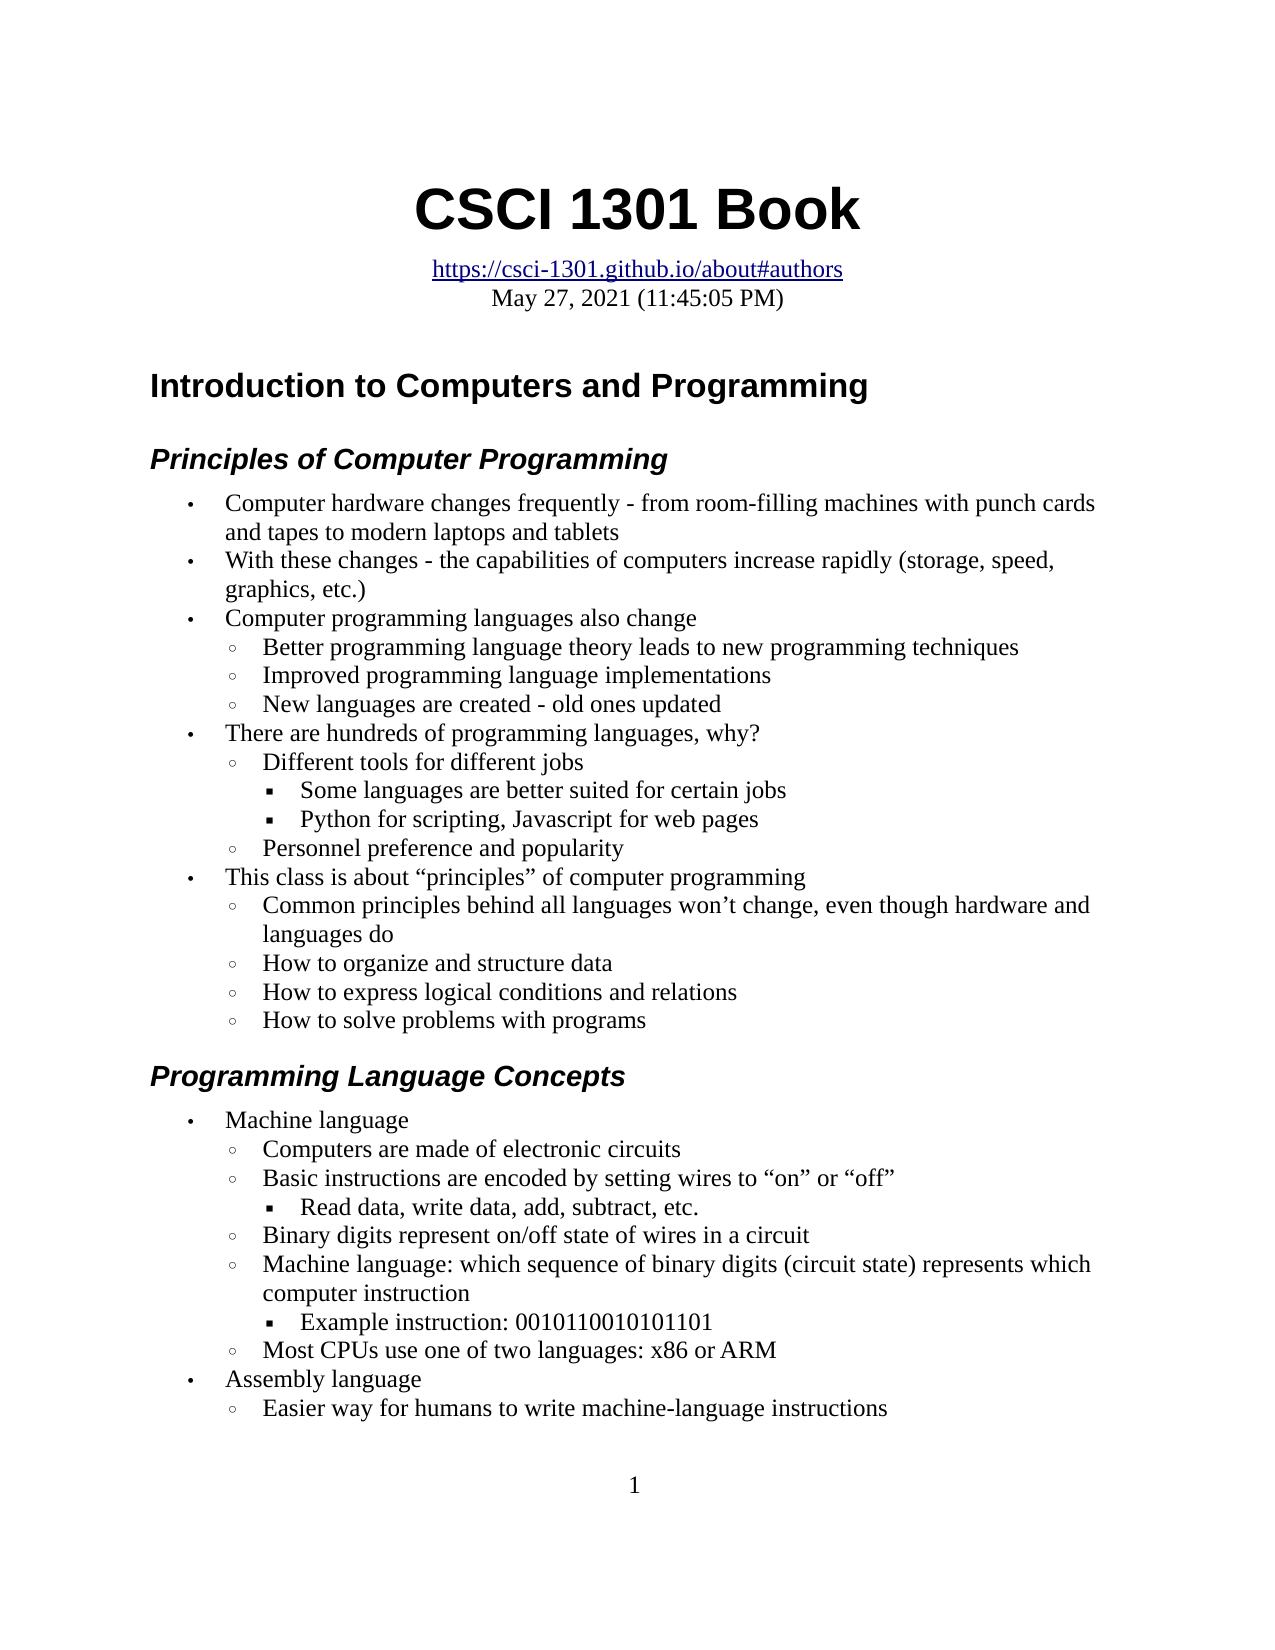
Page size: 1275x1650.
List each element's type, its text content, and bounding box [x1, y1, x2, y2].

list Better programming language theory leads to new programming techniques [225, 632, 1125, 661]
list There are hundreds of programming languages, why? [187, 718, 1125, 747]
list Basic instructions are encoded by setting wires to “on” or “off” [225, 1163, 1125, 1192]
list Machine language: which sequence of binary digits (circuit state) represents which computer instruction [225, 1249, 1125, 1307]
list Computer hardware changes frequently - from room-filling machines with punch cards and tapes to modern laptops and tablets [187, 488, 1125, 546]
list This class is about “principles” of computer programming [187, 862, 1125, 891]
list Personnel preference and popularity [225, 833, 1125, 862]
list Easier way for humans to write machine-language instructions [225, 1393, 1125, 1422]
list Some languages are better suited for certain jobs [262, 776, 1125, 804]
list With these changes - the capabilities of computers increase rapidly (storage, speed, graphics, etc.) [187, 546, 1125, 603]
list Python for scripting, Javascript for web pages [262, 804, 1125, 833]
list How to organize and structure data [225, 948, 1125, 977]
list Binary digits represent on/off state of wires in a circuit [225, 1220, 1125, 1249]
list New languages are created - old ones updated [225, 689, 1125, 718]
list How to solve problems with programs [225, 1006, 1125, 1034]
subtitle Programming Language Concepts [150, 1059, 1125, 1093]
title CSCI 1301 Book [150, 175, 1125, 242]
list How to express logical conditions and relations [225, 977, 1125, 1006]
text May 27, 2021 (11:45:05 PM) [150, 283, 1125, 312]
list Read data, write data, add, subtract, etc. [262, 1192, 1125, 1220]
subtitle Introduction to Computers and Programming [150, 366, 1125, 404]
list Different tools for different jobs [225, 747, 1125, 776]
list Example instruction: 0010110010101101 [262, 1307, 1125, 1335]
list Computer programming languages also change [187, 603, 1125, 632]
subtitle Principles of Computer Programming [150, 442, 1125, 476]
list Improved programming language implementations [225, 661, 1125, 689]
list Common principles behind all languages won’t change, even though hardware and languages do [225, 891, 1125, 948]
list Most CPUs use one of two languages: x86 or ARM [225, 1335, 1125, 1364]
text https://csci-1301.github.io/about#authors [150, 254, 1125, 283]
list Machine language [187, 1105, 1125, 1134]
list Assembly language [187, 1364, 1125, 1393]
list Computers are made of electronic circuits [225, 1134, 1125, 1163]
